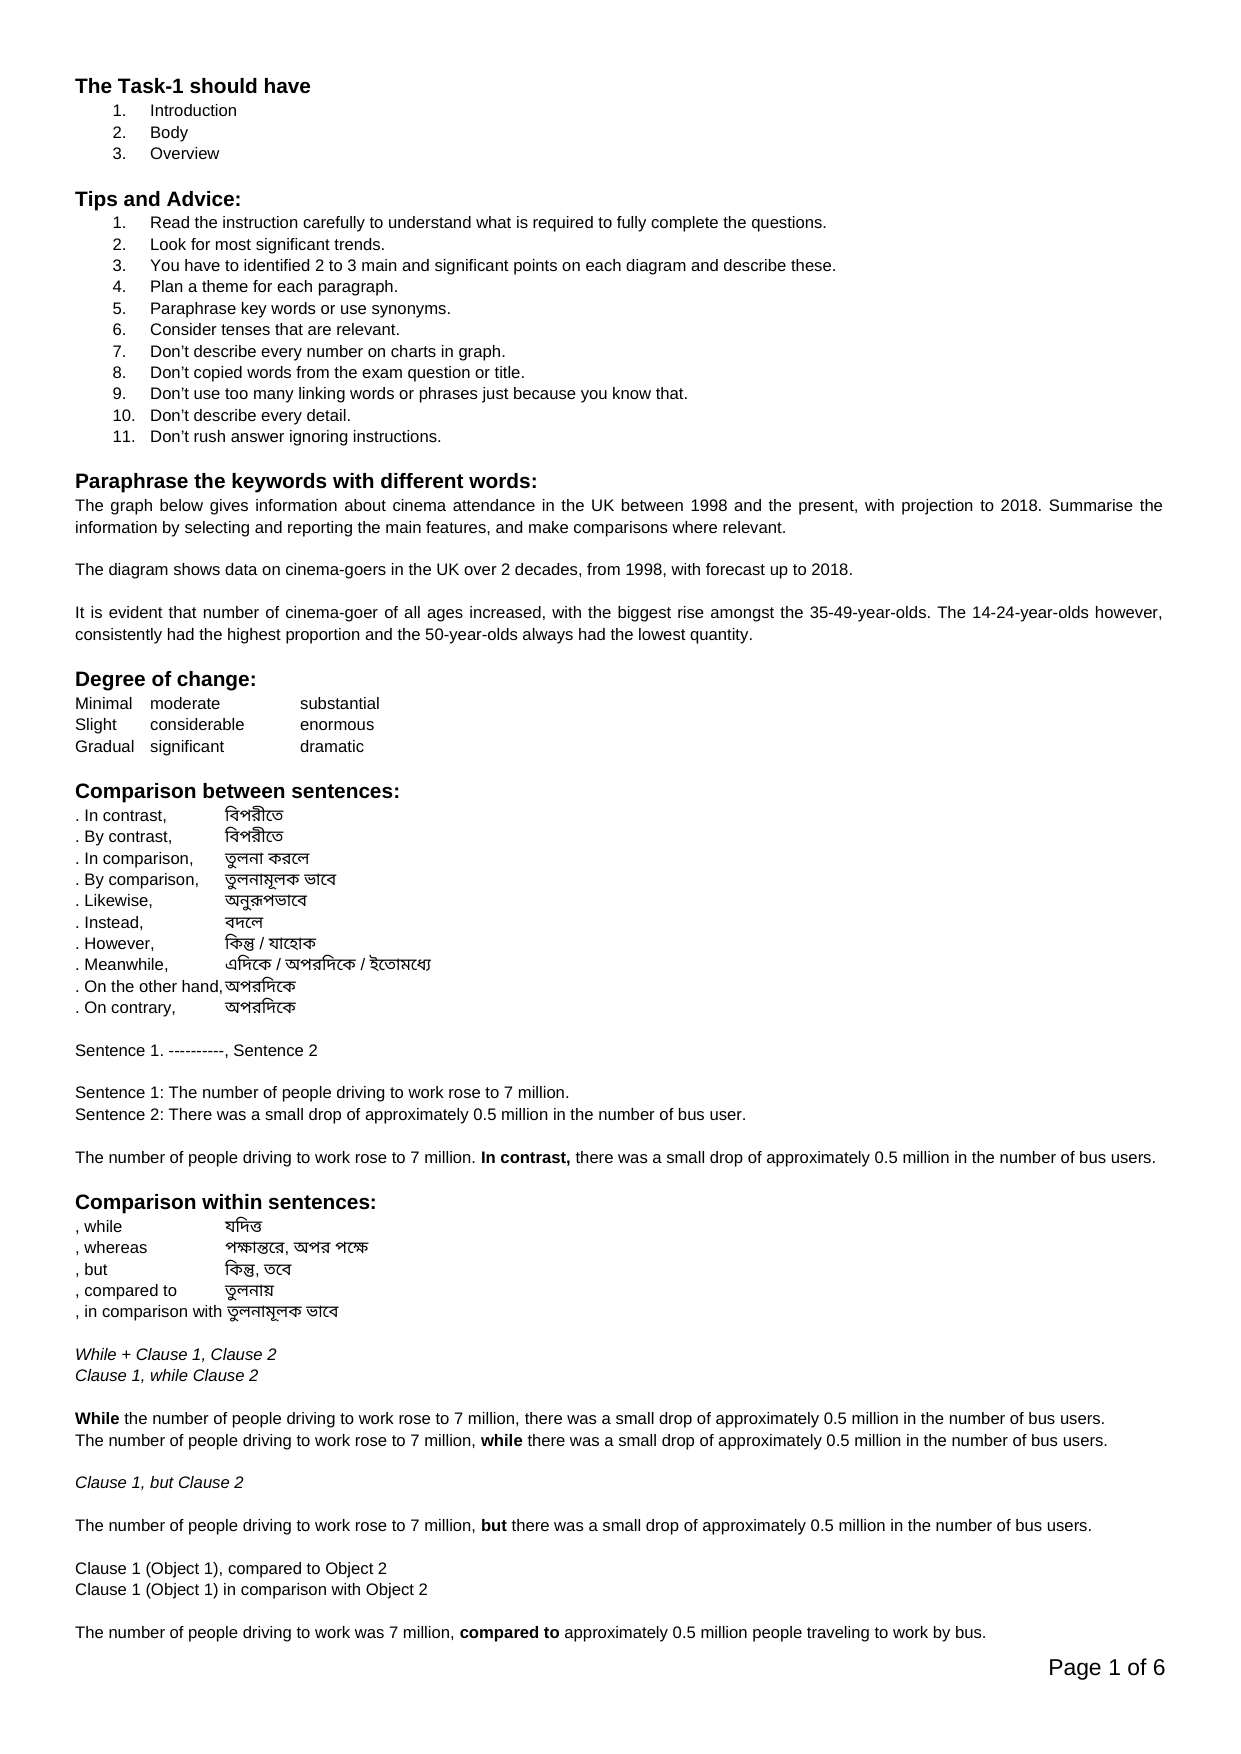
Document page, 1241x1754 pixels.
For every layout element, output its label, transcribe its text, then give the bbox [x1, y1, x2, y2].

list Consider tenses that are relevant. [112, 321, 1165, 339]
text Tips and Advice: [75, 187, 1165, 210]
text Sentence 2: There was a small drop of approximately 0.5 million in the number of bus user. [75, 1105, 1165, 1124]
text . On contrary, অপরদিকে [75, 998, 1165, 1017]
text , but কিন্তু, তবে [75, 1260, 1165, 1279]
text , in comparison with তুলনামূলক ভাবে [75, 1303, 1165, 1321]
text The Task-1 should have [75, 75, 1165, 98]
text The number of people driving to work rose to 7 million, but there was a small drop of approximately 0.5 million in the number of bus users. [75, 1516, 1165, 1535]
text . Likewise, অনুরূপভাবে [75, 892, 1165, 910]
text The number of people driving to work rose to 7 million. In contrast, there was a small drop of approximately 0.5 million in the number of bus users. [75, 1148, 1165, 1167]
text . In comparison, তুলনা করলে [75, 849, 1165, 868]
list Plan a theme for each paragraph. [112, 278, 1165, 296]
text , while যদিত্ত [75, 1217, 1165, 1236]
text Clause 1 (Object 1), compared to Object 2 [75, 1559, 1165, 1578]
text Sentence 1: The number of people driving to work rose to 7 million. [75, 1084, 1165, 1102]
text , whereas পক্ষান্তরে, অপর পক্ষে [75, 1239, 1165, 1257]
text Clause 1, while Clause 2 [75, 1367, 1165, 1385]
list Don’t copied words from the exam question or title. [112, 363, 1165, 382]
list Paraphrase key words or use synonyms. [112, 299, 1165, 318]
list Don’t describe every number on charts in graph. [112, 342, 1165, 361]
text Comparison between sentences: [75, 779, 1165, 803]
text . By comparison, তুলনামূলক ভাবে [75, 870, 1165, 889]
text Slight considerable enormous [75, 716, 1165, 734]
text . On the other hand, অপরদিকে [75, 977, 1165, 996]
text Sentence 1. ----------, Sentence 2 [75, 1041, 1165, 1060]
text , compared to তুলনায় [75, 1281, 1165, 1300]
text Clause 1, but Clause 2 [75, 1473, 1165, 1492]
list Don’t rush answer ignoring instructions. [112, 427, 1165, 446]
list Overview [112, 144, 1165, 163]
text . By contrast, বিপরীতে [75, 828, 1165, 846]
text Minimal moderate substantial [75, 694, 1165, 713]
list Don’t describe every detail. [112, 406, 1165, 424]
list Don’t use too many linking words or phrases just because you know that. [112, 384, 1165, 403]
text The number of people driving to work was 7 million, compared to approximately 0.5 million people traveling to work by bus. [75, 1623, 1165, 1642]
list Introduction [112, 102, 1165, 120]
text Comparison within sentences: [75, 1191, 1165, 1214]
text . Meanwhile, এদিকে / অপরদিকে / ইতোমধ্যে [75, 956, 1165, 974]
text While the number of people driving to work rose to 7 million, there was a small drop of approximately 0.5 million in the number of bus users. [75, 1409, 1165, 1428]
text . However, কিন্তু / যাহোক [75, 934, 1165, 953]
text . Instead, বদলে [75, 913, 1165, 932]
list Look for most significant trends. [112, 235, 1165, 254]
text Clause 1 (Object 1) in comparison with Object 2 [75, 1580, 1165, 1599]
text It is evident that number of cinema-goer of all ages increased, with the biggest rise amongst the 35-49-year-olds. The 14-24-year-olds however, consistently had the highest proportion and the 50-year-olds always had the lowest quantity. [75, 603, 1165, 643]
text Paraphrase the keywords with different words: [75, 470, 1165, 493]
text The number of people driving to work rose to 7 million, while there was a small drop of approximately 0.5 million in the number of bus users. [75, 1431, 1165, 1449]
text While + Clause 1, Clause 2 [75, 1345, 1165, 1364]
text Gradual significant dramatic [75, 737, 1165, 756]
list Body [112, 123, 1165, 142]
text . In contrast, বিপরীতে [75, 806, 1165, 825]
text The graph below gives information about cinema attendance in the UK between 1998 and the present, with projection to 2018. Summarise the information by selecting and reporting the main features, and make comparisons where relevant. [75, 497, 1165, 537]
text The diagram shows data on cinema-goers in the UK over 2 decades, from 1998, with forecast up to 2018. [75, 561, 1165, 579]
list Read the instruction carefully to understand what is required to fully complete the questions. [112, 214, 1165, 232]
list You have to identified 2 to 3 main and significant points on each diagram and describe these. [112, 256, 1165, 275]
text Degree of change: [75, 667, 1165, 691]
